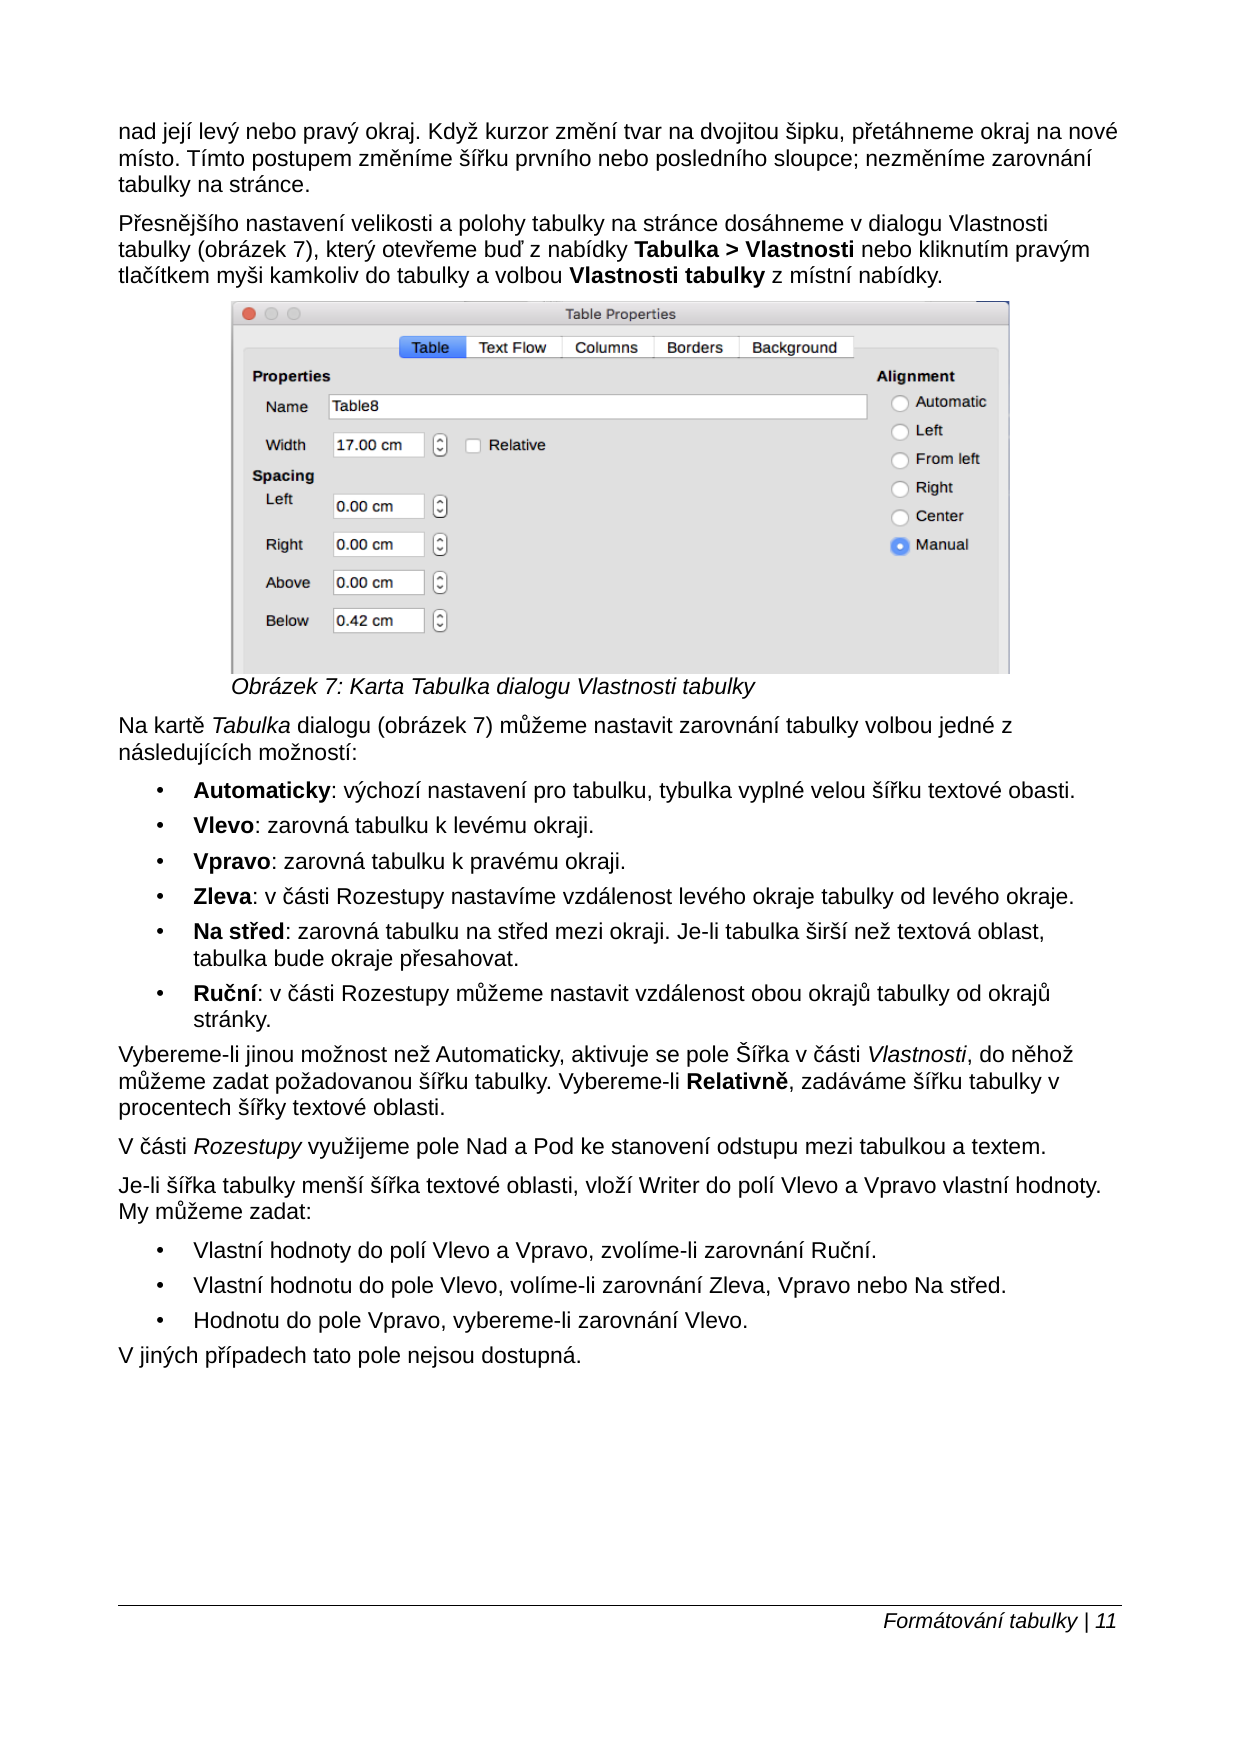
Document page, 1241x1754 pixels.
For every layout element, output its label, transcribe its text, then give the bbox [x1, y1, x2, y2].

text V části Rozestupy využijeme pole Nad a Pod ke stanovení odstupu mezi tabulkou a textem. [118, 1133, 1122, 1159]
list Ruční: v části Rozestupy můžeme nastavit vzdálenost obou okrajů tabulky od okrajů stránky. [156, 980, 1122, 1032]
list Na kartě Tabulka dialogu (obrázek 7) můžeme nastavit zarovnání tabulky volbou jedné z následujících možností: [118, 712, 1122, 765]
picture [230, 301, 1010, 674]
text nad její levý nebo pravý okraj. Když kurzor změní tvar na dvojitou šipku, přetáhneme okraj na nové místo. Tímto postupem změníme šířku prvního nebo posledního sloupce; nezměníme zarovnání tabulky na stránce. [118, 118, 1122, 197]
list Zleva: v části Rozestupy nastavíme vzdálenost levého okraje tabulky od levého okraje. [156, 883, 1122, 909]
text Vybereme-li jinou možnost než Automaticky, aktivuje se pole Šířka v části Vlastnosti, do něhož můžeme zadat požadovanou šířku tabulky. Vybereme-li Relativně, zadáváme šířku tabulky v procentech šířky textové oblasti. [118, 1041, 1122, 1120]
text Obrázek 7: Karta Tabulka dialogu Vlastnosti tabulky [231, 674, 1009, 699]
list Hodnotu do pole Vpravo, vybereme-li zarovnání Vlevo. [156, 1307, 1122, 1334]
list Vlevo: zarovná tabulku k levému okraji. [156, 812, 1122, 839]
list Na střed: zarovná tabulku na střed mezi okraji. Je-li tabulka širší než textová oblast, tabulka bude okraje přesahovat. [156, 918, 1122, 971]
text V jiných případech tato pole nejsou dostupná. [118, 1342, 1122, 1369]
list Vlastní hodnoty do polí Vlevo a Vpravo, zvolíme-li zarovnání Ruční. [156, 1237, 1122, 1263]
text Přesnějšího nastavení velikosti a polohy tabulky na stránce dosáhneme v dialogu Vlastnosti tabulky (obrázek 7), který otevřeme buď z nabídky Tabulka > Vlastnosti nebo kliknutím pravým tlačítkem myši kamkoliv do tabulky a volbou Vlastnosti tabulky z místní nabídky. [118, 210, 1122, 289]
list Vlastní hodnotu do pole Vlevo, volíme-li zarovnání Zleva, Vpravo nebo Na střed. [156, 1272, 1122, 1298]
list Automaticky: výchozí nastavení pro tabulku, tybulka vyplné velou šířku textové obasti. [156, 777, 1122, 804]
text Je-li šířka tabulky menší šířka textové oblasti, vloží Writer do polí Vlevo a Vpravo vlastní hodnoty. My můžeme zadat: [118, 1172, 1122, 1224]
list Vpravo: zarovná tabulku k pravému okraji. [156, 848, 1122, 874]
